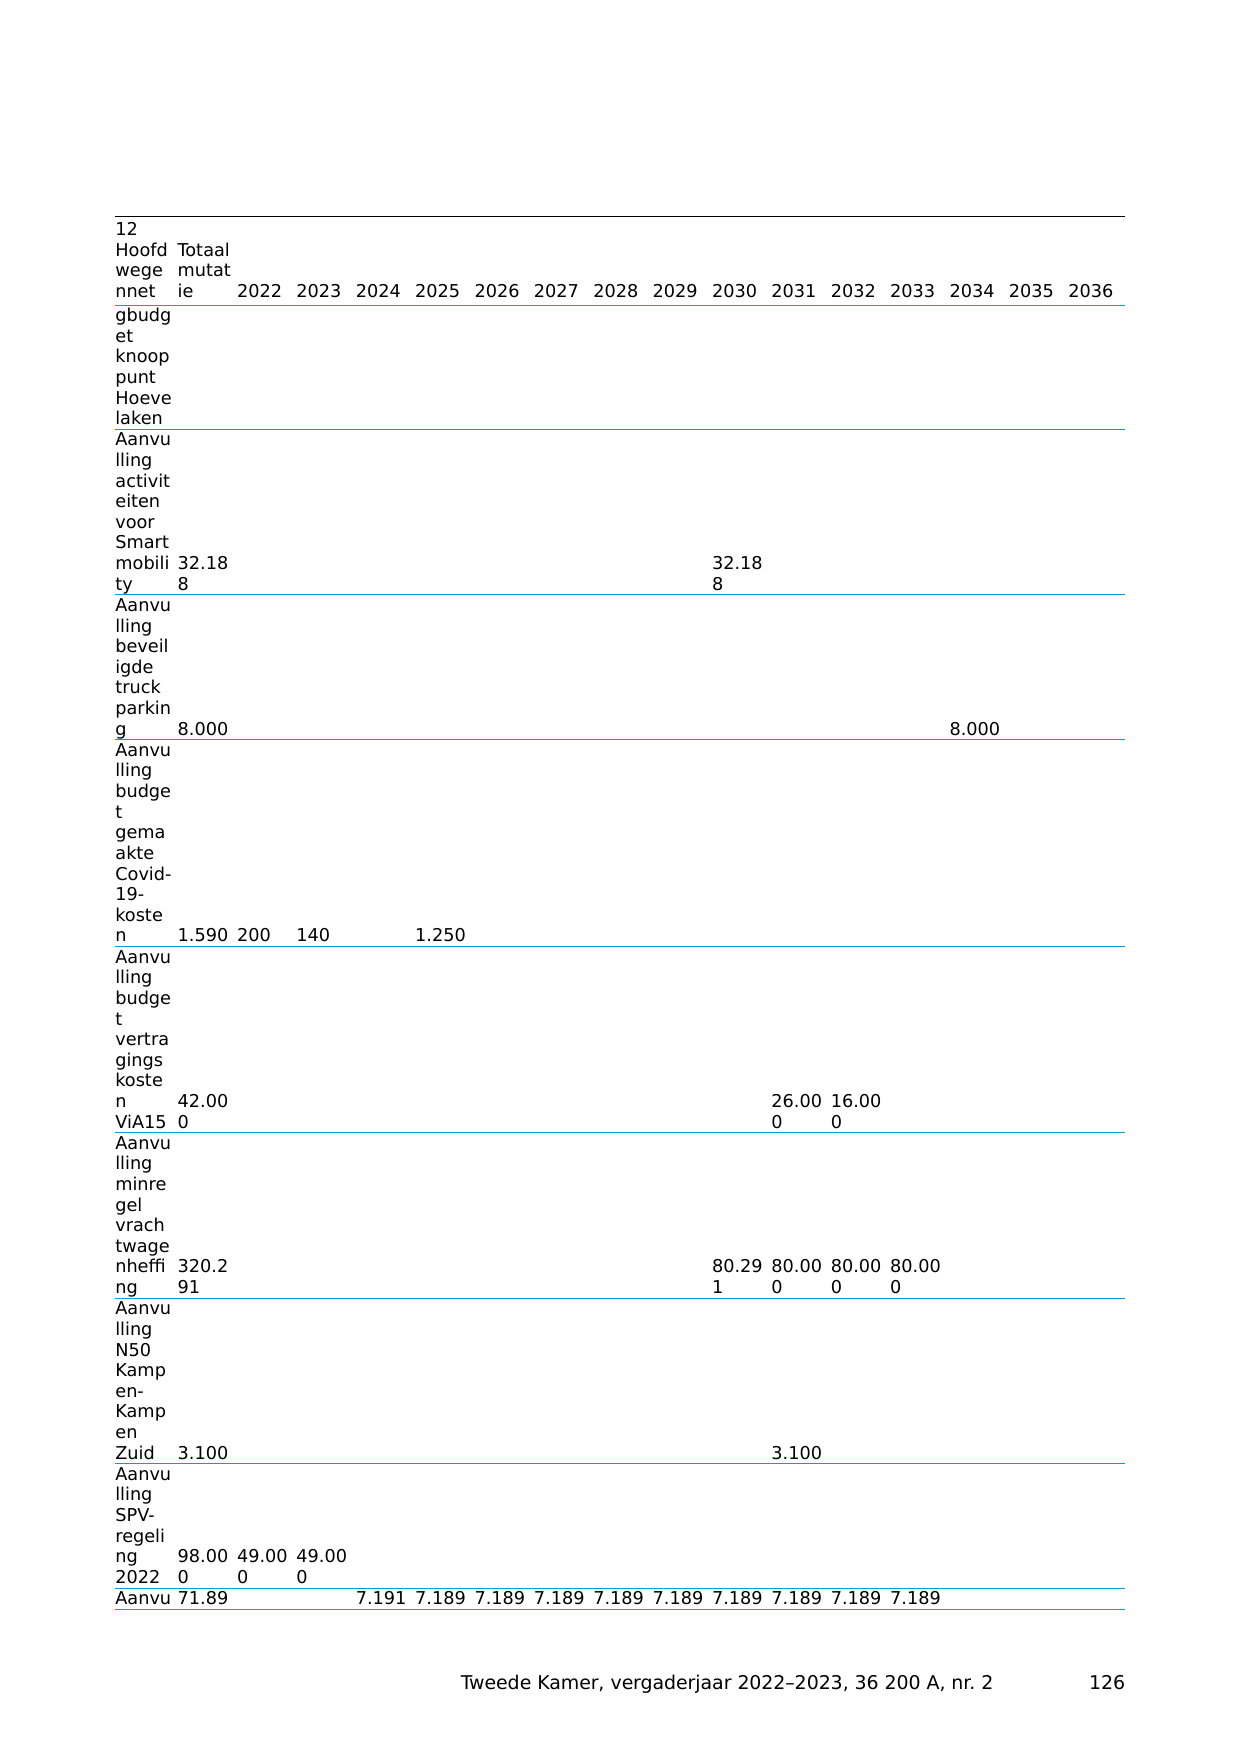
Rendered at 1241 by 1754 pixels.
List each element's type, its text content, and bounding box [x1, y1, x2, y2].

table_cell Aanvulling activiteiten voor Smart mobility [115, 430, 174, 594]
table_cell 80.000 [828, 1133, 887, 1298]
table_cell 7.189 [412, 1589, 471, 1609]
table_cell [828, 1464, 887, 1587]
table_cell [293, 595, 353, 739]
table_cell [590, 430, 649, 594]
table_cell [1065, 306, 1125, 429]
table_cell 7.189 [471, 1589, 531, 1609]
table_cell [1065, 1464, 1125, 1587]
table_cell [828, 430, 887, 594]
table_cell [1006, 947, 1065, 1132]
table_cell [1065, 740, 1125, 946]
table_cell 2033 [887, 217, 946, 304]
table_cell [887, 430, 946, 594]
table_cell 42.000 [175, 947, 234, 1132]
table_cell [234, 947, 293, 1132]
table_cell [650, 1464, 709, 1587]
table_cell [471, 1299, 531, 1463]
table_cell 2023 [293, 217, 353, 304]
table_cell [234, 1133, 293, 1298]
table_cell Aanvu [115, 1589, 174, 1609]
table_cell [1006, 1299, 1065, 1463]
table_cell [887, 947, 946, 1132]
table_cell [531, 430, 590, 594]
table_cell 71.89 [175, 1589, 234, 1609]
table_cell 2036 [1065, 217, 1125, 304]
table_cell [293, 430, 353, 594]
table_cell [234, 595, 293, 739]
table_cell 2026 [471, 217, 531, 304]
table_cell 1.250 [412, 740, 471, 946]
table_cell [353, 1464, 412, 1587]
table_cell [1065, 947, 1125, 1132]
table_cell [887, 740, 946, 946]
table_cell [353, 1133, 412, 1298]
table_cell [412, 1299, 471, 1463]
table_cell [709, 1464, 768, 1587]
table_cell [590, 1133, 649, 1298]
table_cell [293, 1589, 353, 1609]
table_cell [471, 430, 531, 594]
table_cell [293, 1299, 353, 1463]
table_cell Totaal mutatie [175, 217, 234, 304]
table_cell [768, 306, 828, 429]
table_cell 2034 [946, 217, 1006, 304]
table_cell 2024 [353, 217, 412, 304]
table_cell 12 Hoofdwegennet [115, 217, 174, 304]
table_cell [471, 1133, 531, 1298]
table_cell [709, 1299, 768, 1463]
table_cell 2028 [590, 217, 649, 304]
table_cell [531, 306, 590, 429]
table_cell [531, 1133, 590, 1298]
table_cell [650, 430, 709, 594]
table_cell 2029 [650, 217, 709, 304]
table_cell [946, 1464, 1006, 1587]
table_cell 80.000 [768, 1133, 828, 1298]
table_cell 7.191 [353, 1589, 412, 1609]
table_cell 3.100 [768, 1299, 828, 1463]
table_cell [946, 740, 1006, 946]
table_cell [1006, 595, 1065, 739]
table_cell [293, 1133, 353, 1298]
table_cell [531, 740, 590, 946]
table_cell Aanvulling N50 Kampen-Kampen Zuid [115, 1299, 174, 1463]
table_cell [709, 740, 768, 946]
table_cell 7.189 [531, 1589, 590, 1609]
table_cell 2027 [531, 217, 590, 304]
table_cell 2025 [412, 217, 471, 304]
table_cell [946, 306, 1006, 429]
table_cell [471, 740, 531, 946]
table_header Tabel 68 Artikel 12 Hoofdwegennet (bedragen x € 1.000) [115, 191, 1125, 216]
table_cell 32.188 [709, 430, 768, 594]
table_cell [531, 1299, 590, 1463]
table_cell 7.189 [709, 1589, 768, 1609]
table_cell [768, 1464, 828, 1587]
table_cell [828, 740, 887, 946]
table_cell Aanvulling budget gemaakte Covid-19-kosten [115, 740, 174, 946]
table_cell [1065, 595, 1125, 739]
table_cell 200 [234, 740, 293, 946]
table_cell [887, 595, 946, 739]
table_cell 7.189 [828, 1589, 887, 1609]
table_cell [650, 595, 709, 739]
table_cell [353, 947, 412, 1132]
table_cell [709, 306, 768, 429]
table_cell [590, 947, 649, 1132]
table_cell 8.000 [946, 595, 1006, 739]
table_cell [650, 947, 709, 1132]
table_cell [887, 306, 946, 429]
table_cell Aanvulling beveiligde truckparking [115, 595, 174, 739]
table_cell [828, 1299, 887, 1463]
table_cell 2035 [1006, 217, 1065, 304]
table_cell [768, 595, 828, 739]
table_cell Aanvulling SPV-regeling 2022 [115, 1464, 174, 1587]
table_cell 80.291 [709, 1133, 768, 1298]
table_cell 2030 [709, 217, 768, 304]
table_cell [590, 306, 649, 429]
table_cell [1006, 1464, 1065, 1587]
table_cell [590, 740, 649, 946]
table_cell [412, 947, 471, 1132]
table_cell [946, 430, 1006, 594]
table_cell [946, 947, 1006, 1132]
table_cell 2031 [768, 217, 828, 304]
table_cell 8.000 [175, 595, 234, 739]
table_cell 49.000 [293, 1464, 353, 1587]
table_cell [590, 1299, 649, 1463]
table_cell 49.000 [234, 1464, 293, 1587]
table_cell [768, 430, 828, 594]
table_cell [887, 1464, 946, 1587]
table_cell [650, 1299, 709, 1463]
table_cell [412, 306, 471, 429]
table_cell [1065, 1299, 1125, 1463]
table_cell [1006, 1133, 1065, 1298]
table_cell [353, 306, 412, 429]
table_cell [887, 1299, 946, 1463]
table_cell [709, 595, 768, 739]
table_cell [412, 430, 471, 594]
table_cell [353, 595, 412, 739]
table_cell [650, 306, 709, 429]
table_cell [293, 947, 353, 1132]
table_cell [1006, 430, 1065, 594]
table_cell [234, 430, 293, 594]
table_cell [234, 1589, 293, 1609]
table_cell 2032 [828, 217, 887, 304]
table_cell [590, 595, 649, 739]
table_cell [828, 595, 887, 739]
table_cell 3.100 [175, 1299, 234, 1463]
table_cell [946, 1589, 1006, 1609]
table_cell 7.189 [650, 1589, 709, 1609]
table_cell [175, 306, 234, 429]
table_cell [412, 1133, 471, 1298]
table_cell [768, 740, 828, 946]
table_cell 320.291 [175, 1133, 234, 1298]
table_cell [1006, 1589, 1065, 1609]
table_cell [353, 430, 412, 594]
table_cell gbudget knooppunt Hoevelaken [115, 306, 174, 429]
table_cell 26.000 [768, 947, 828, 1132]
table_cell [412, 1464, 471, 1587]
table_cell 7.189 [887, 1589, 946, 1609]
table_cell 140 [293, 740, 353, 946]
table_cell [650, 740, 709, 946]
table_cell [1065, 1589, 1125, 1609]
table_cell [353, 1299, 412, 1463]
table_cell [531, 595, 590, 739]
table_cell [353, 740, 412, 946]
table_cell [471, 595, 531, 739]
table_cell 2022 [234, 217, 293, 304]
table_cell [1006, 740, 1065, 946]
table_cell [234, 1299, 293, 1463]
table_cell [531, 947, 590, 1132]
table_cell 32.188 [175, 430, 234, 594]
table_cell [1065, 430, 1125, 594]
table_cell [471, 306, 531, 429]
table_cell [1065, 1133, 1125, 1298]
table_cell [234, 306, 293, 429]
table_cell 80.000 [887, 1133, 946, 1298]
table_cell [531, 1464, 590, 1587]
table_cell 1.590 [175, 740, 234, 946]
table_cell [650, 1133, 709, 1298]
table_cell 98.000 [175, 1464, 234, 1587]
table_cell [946, 1299, 1006, 1463]
table_cell [946, 1133, 1006, 1298]
table_cell [828, 306, 887, 429]
table_cell [293, 306, 353, 429]
table_cell [709, 947, 768, 1132]
table_cell [590, 1464, 649, 1587]
table_cell [1006, 306, 1065, 429]
table_cell 16.000 [828, 947, 887, 1132]
table_cell 7.189 [768, 1589, 828, 1609]
table_cell Aanvulling minregel vrachtwagenheffing [115, 1133, 174, 1298]
table_cell [471, 1464, 531, 1587]
table_cell Aanvulling budget vertragingskosten ViA15 [115, 947, 174, 1132]
table_cell [412, 595, 471, 739]
table_cell [471, 947, 531, 1132]
table_cell 7.189 [590, 1589, 649, 1609]
